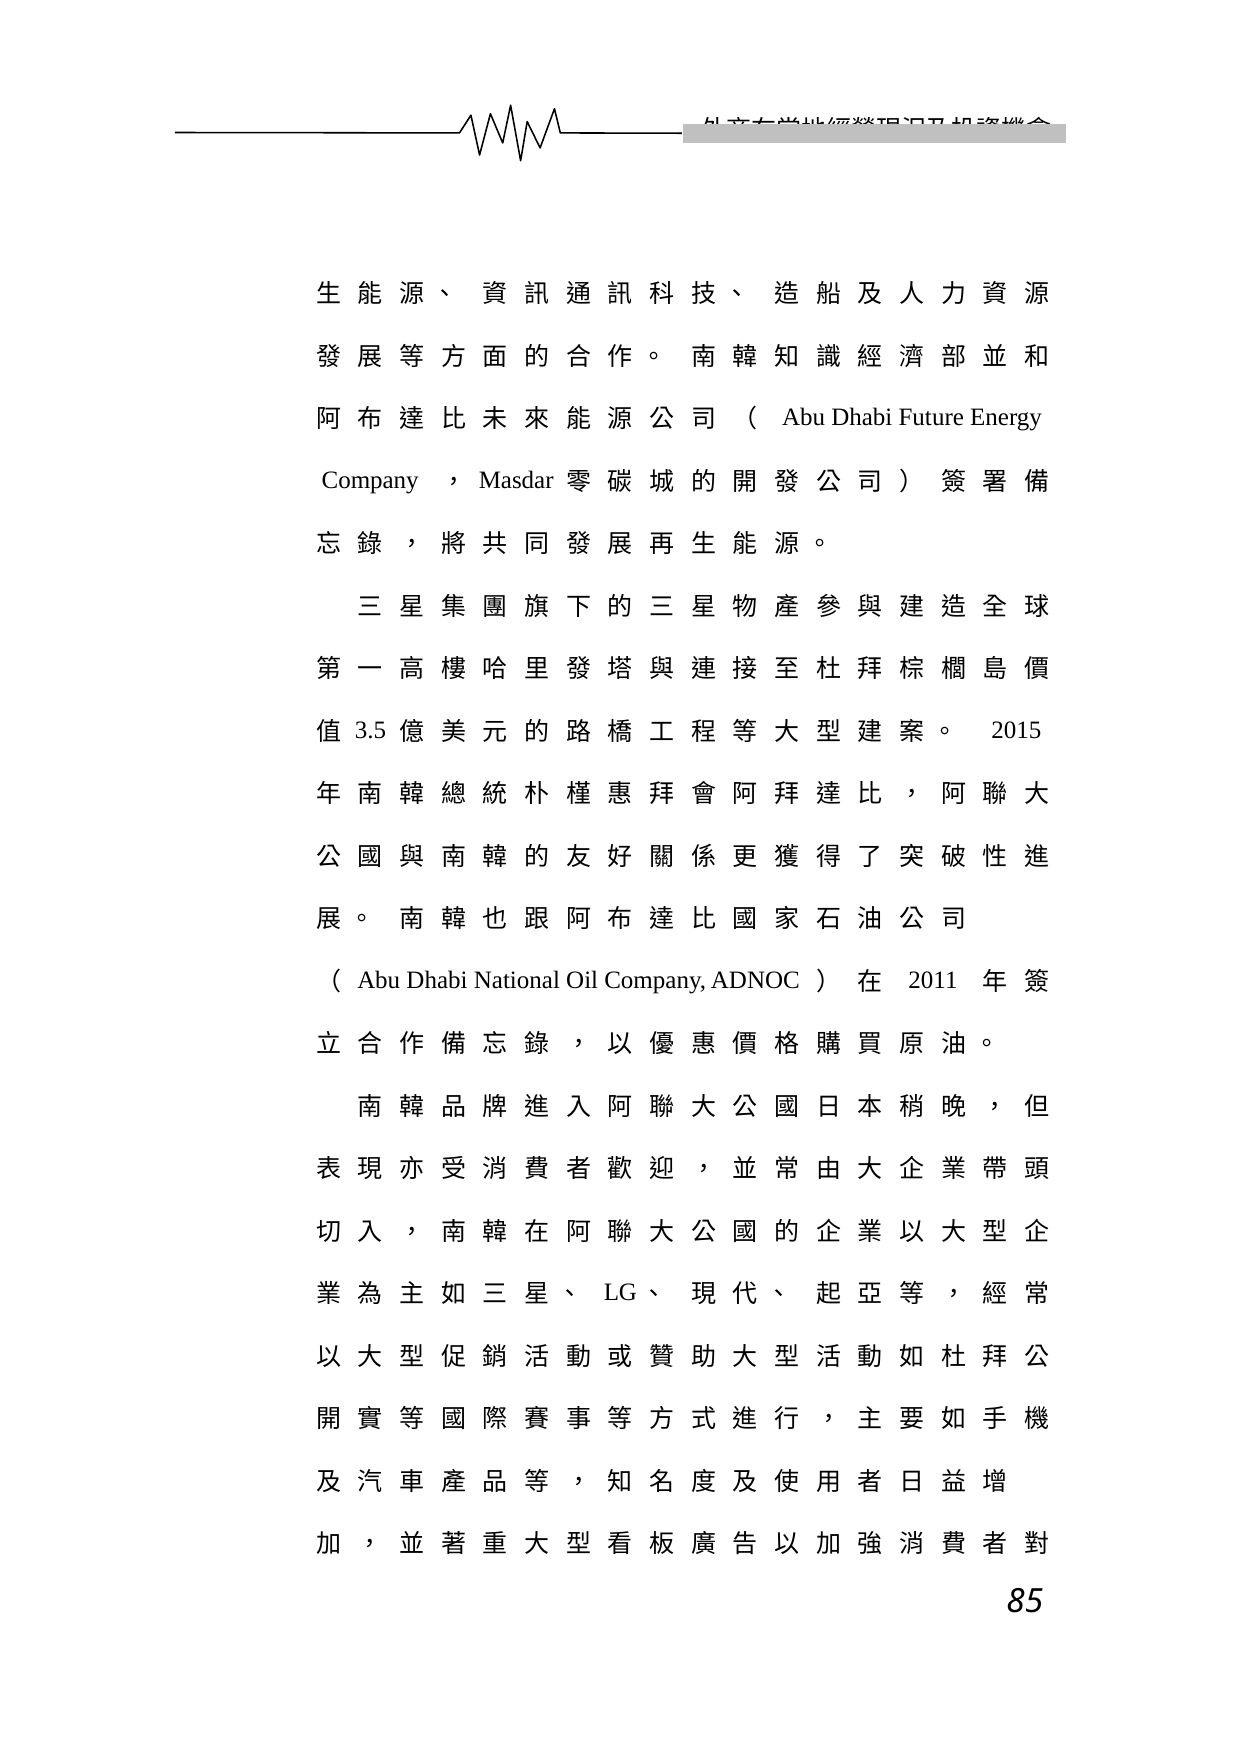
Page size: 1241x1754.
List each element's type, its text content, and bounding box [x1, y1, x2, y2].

text 三星集團旗下的三星物產參與建造全球第一高樓哈里發塔與連接至杜拜棕櫚島價值3.5億美元的路橋工程等大型建案。2015年南韓總統朴槿惠拜會阿拜達比，阿聯大公國與南韓的友好關係更獲得了突破性進展。南韓也跟阿布達比國家石油公司（Abu Dhabi National Oil Company, ADNOC）在2011年簽立合作備忘錄，以優惠價格購買原油。 [281, 563, 1058, 1063]
text 南韓品牌進入阿聯大公國日本稍晚，但表現亦受消費者歡迎，並常由大企業帶頭切入，南韓在阿聯大公國的企業以大型企業為主如三星、LG、現代、起亞等，經常以大型促銷活動或贊助大型活動如杜拜公開實等國際賽事等方式進行，主要如手機及汽車產品等，知名度及使用者日益增加，並著重大型看板廣告以加強消費者對 [281, 1063, 1058, 1563]
text 生能源、資訊通訊科技、造船及人力資源發展等方面的合作。南韓知識經濟部並和阿布達比未來能源公司（Abu Dhabi Future Energy Company，Masdar零碳城的開發公司）簽署備忘錄，將共同發展再生能源。 [281, 250, 1058, 563]
